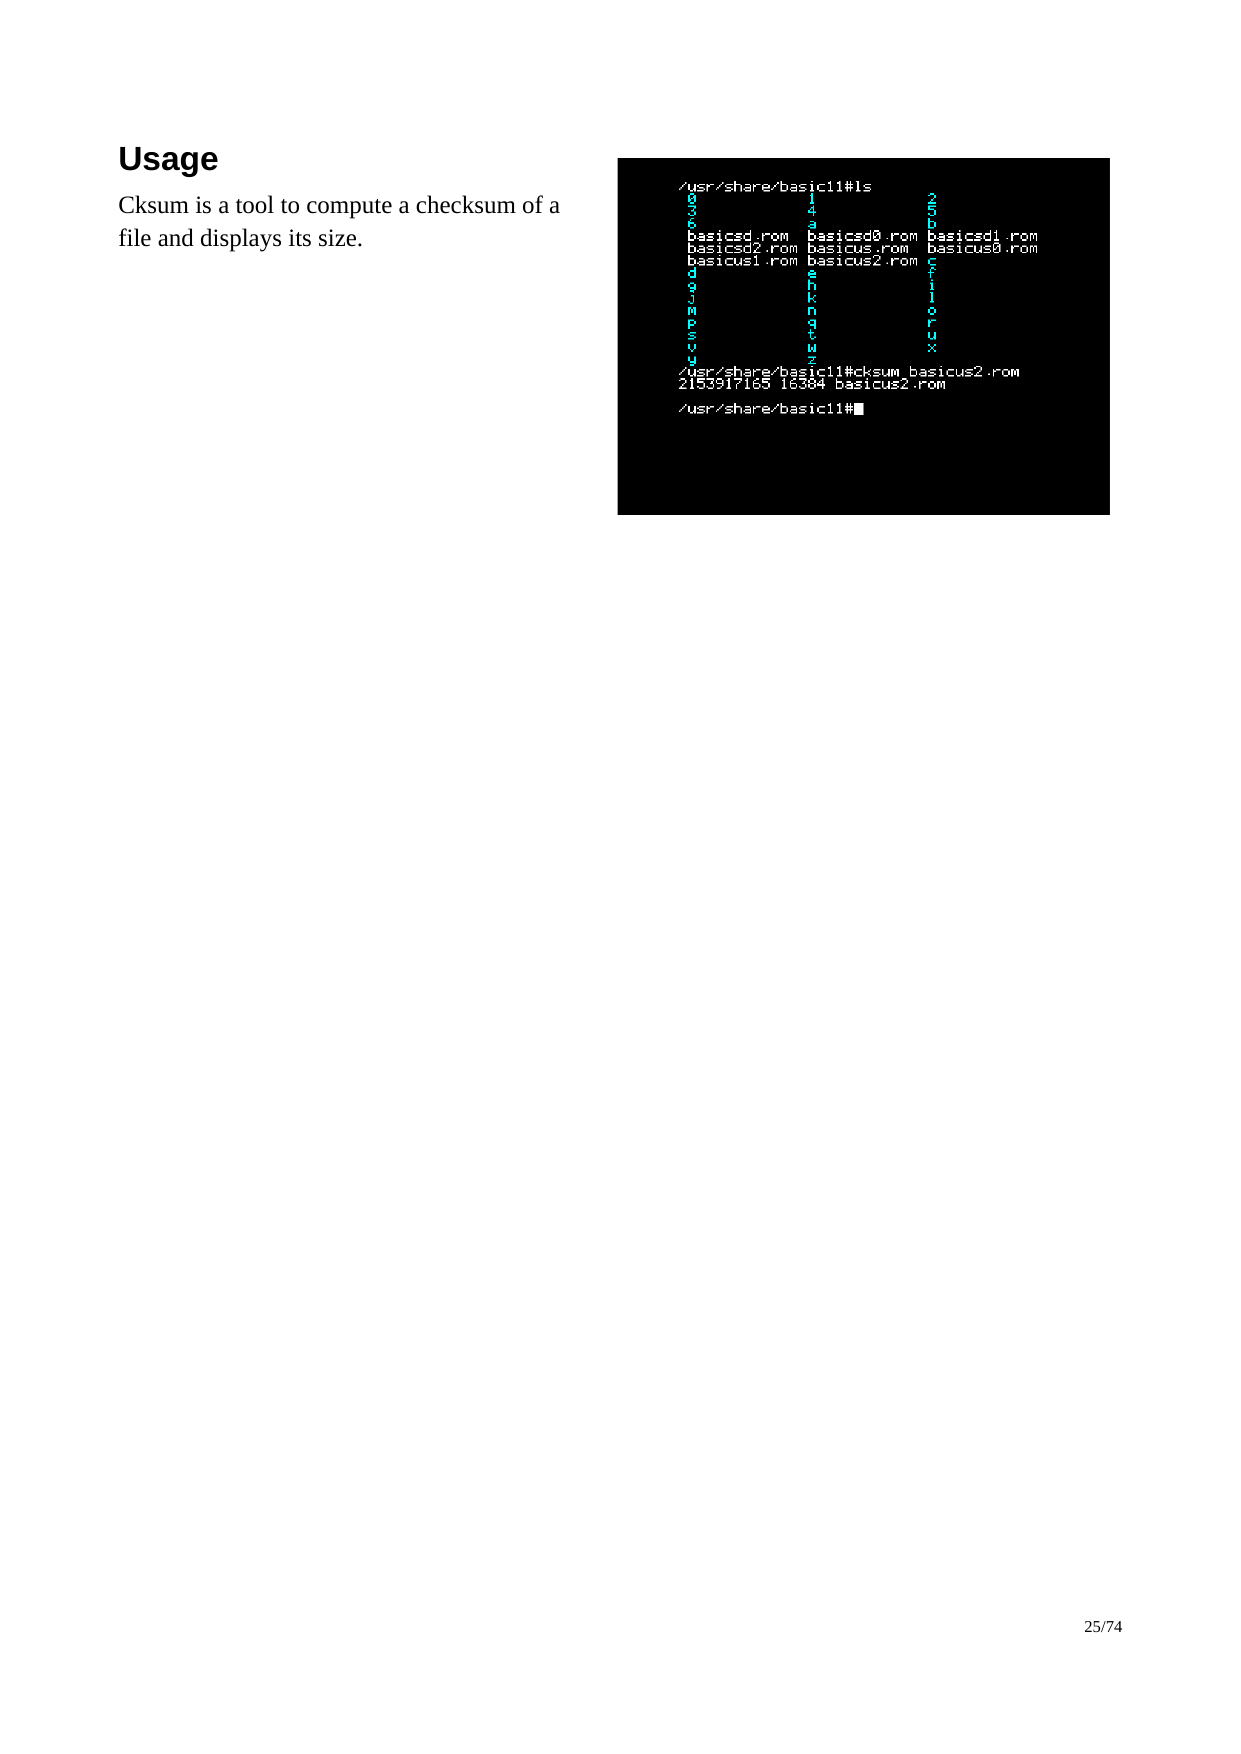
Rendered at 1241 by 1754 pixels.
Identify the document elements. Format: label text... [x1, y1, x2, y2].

subtitle Usage [118, 139, 1122, 178]
text Cksum is a tool to compute a checksum of a file and displays its size. [118, 190, 617, 252]
picture [617, 158, 1110, 515]
